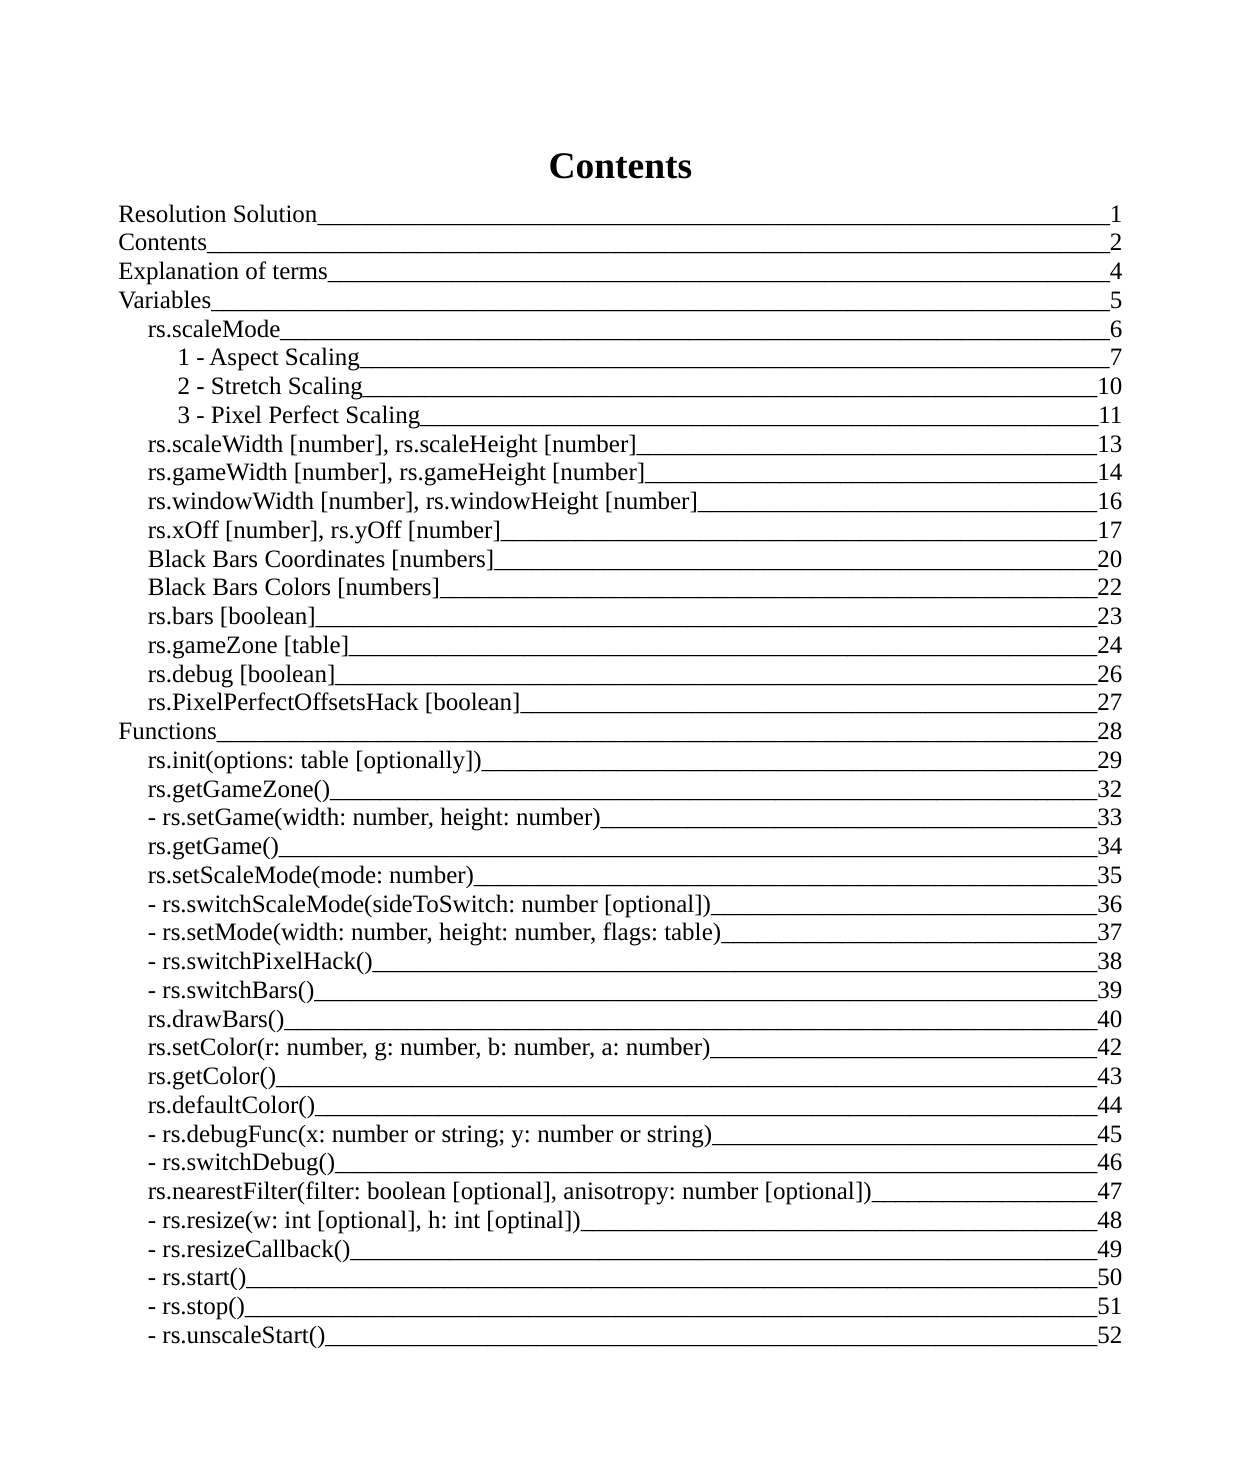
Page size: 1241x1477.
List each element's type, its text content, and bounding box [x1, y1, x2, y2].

text rs.nearestFilter(filter: boolean [optional], anisotropy: number [optional]) 47 [148, 1176, 1122, 1205]
text Contents 2 [118, 227, 1122, 256]
text Resolution Solution 1 [118, 199, 1122, 227]
text rs.getGame() 34 [148, 831, 1122, 860]
text - rs.switchPixelHack() 38 [148, 946, 1122, 975]
text 3 - Pixel Perfect Scaling 11 [177, 400, 1122, 429]
text rs.getGameZone() 32 [148, 774, 1122, 802]
text rs.setColor(r: number, g: number, b: number, a: number) 42 [148, 1032, 1122, 1061]
text - rs.switchDebug() 46 [148, 1147, 1122, 1176]
text - rs.resize(w: int [optional], h: int [optinal]) 48 [148, 1205, 1122, 1234]
text rs.bars [boolean] 23 [148, 601, 1122, 630]
text - rs.start() 50 [148, 1262, 1122, 1291]
text Black Bars Colors [numbers] 22 [148, 572, 1122, 601]
text - rs.setMode(width: number, height: number, flags: table) 37 [148, 917, 1122, 946]
text - rs.switchBars() 39 [148, 975, 1122, 1004]
text rs.gameZone [table] 24 [148, 630, 1122, 659]
text Black Bars Coordinates [numbers] 20 [148, 544, 1122, 572]
text 1 - Aspect Scaling 7 [177, 342, 1122, 371]
text rs.drawBars() 40 [148, 1004, 1122, 1032]
text rs.gameWidth [number], rs.gameHeight [number] 14 [148, 457, 1122, 486]
text rs.init(options: table [optionally]) 29 [148, 745, 1122, 774]
text rs.getColor() 43 [148, 1061, 1122, 1090]
text rs.scaleMode 6 [148, 314, 1122, 342]
text rs.xOff [number], rs.yOff [number] 17 [148, 515, 1122, 544]
text Explanation of terms 4 [118, 256, 1122, 285]
text - rs.stop() 51 [148, 1291, 1122, 1320]
text - rs.unscaleStart() 52 [148, 1320, 1122, 1349]
text rs.windowWidth [number], rs.windowHeight [number] 16 [148, 486, 1122, 515]
text 2 - Stretch Scaling 10 [177, 371, 1122, 400]
text rs.scaleWidth [number], rs.scaleHeight [number] 13 [148, 429, 1122, 457]
text - rs.resizeCallback() 49 [148, 1234, 1122, 1262]
subtitle Contents [118, 143, 1122, 186]
text rs.defaultColor() 44 [148, 1090, 1122, 1119]
text rs.debug [boolean] 26 [148, 659, 1122, 687]
text - rs.switchScaleMode(sideToSwitch: number [optional]) 36 [148, 889, 1122, 917]
text - rs.debugFunc(x: number or string; y: number or string) 45 [148, 1119, 1122, 1147]
text - rs.setGame(width: number, height: number) 33 [148, 802, 1122, 831]
text Variables 5 [118, 285, 1122, 314]
text Functions 28 [118, 716, 1122, 745]
text rs.PixelPerfectOffsetsHack [boolean] 27 [148, 687, 1122, 716]
text rs.setScaleMode(mode: number) 35 [148, 860, 1122, 889]
